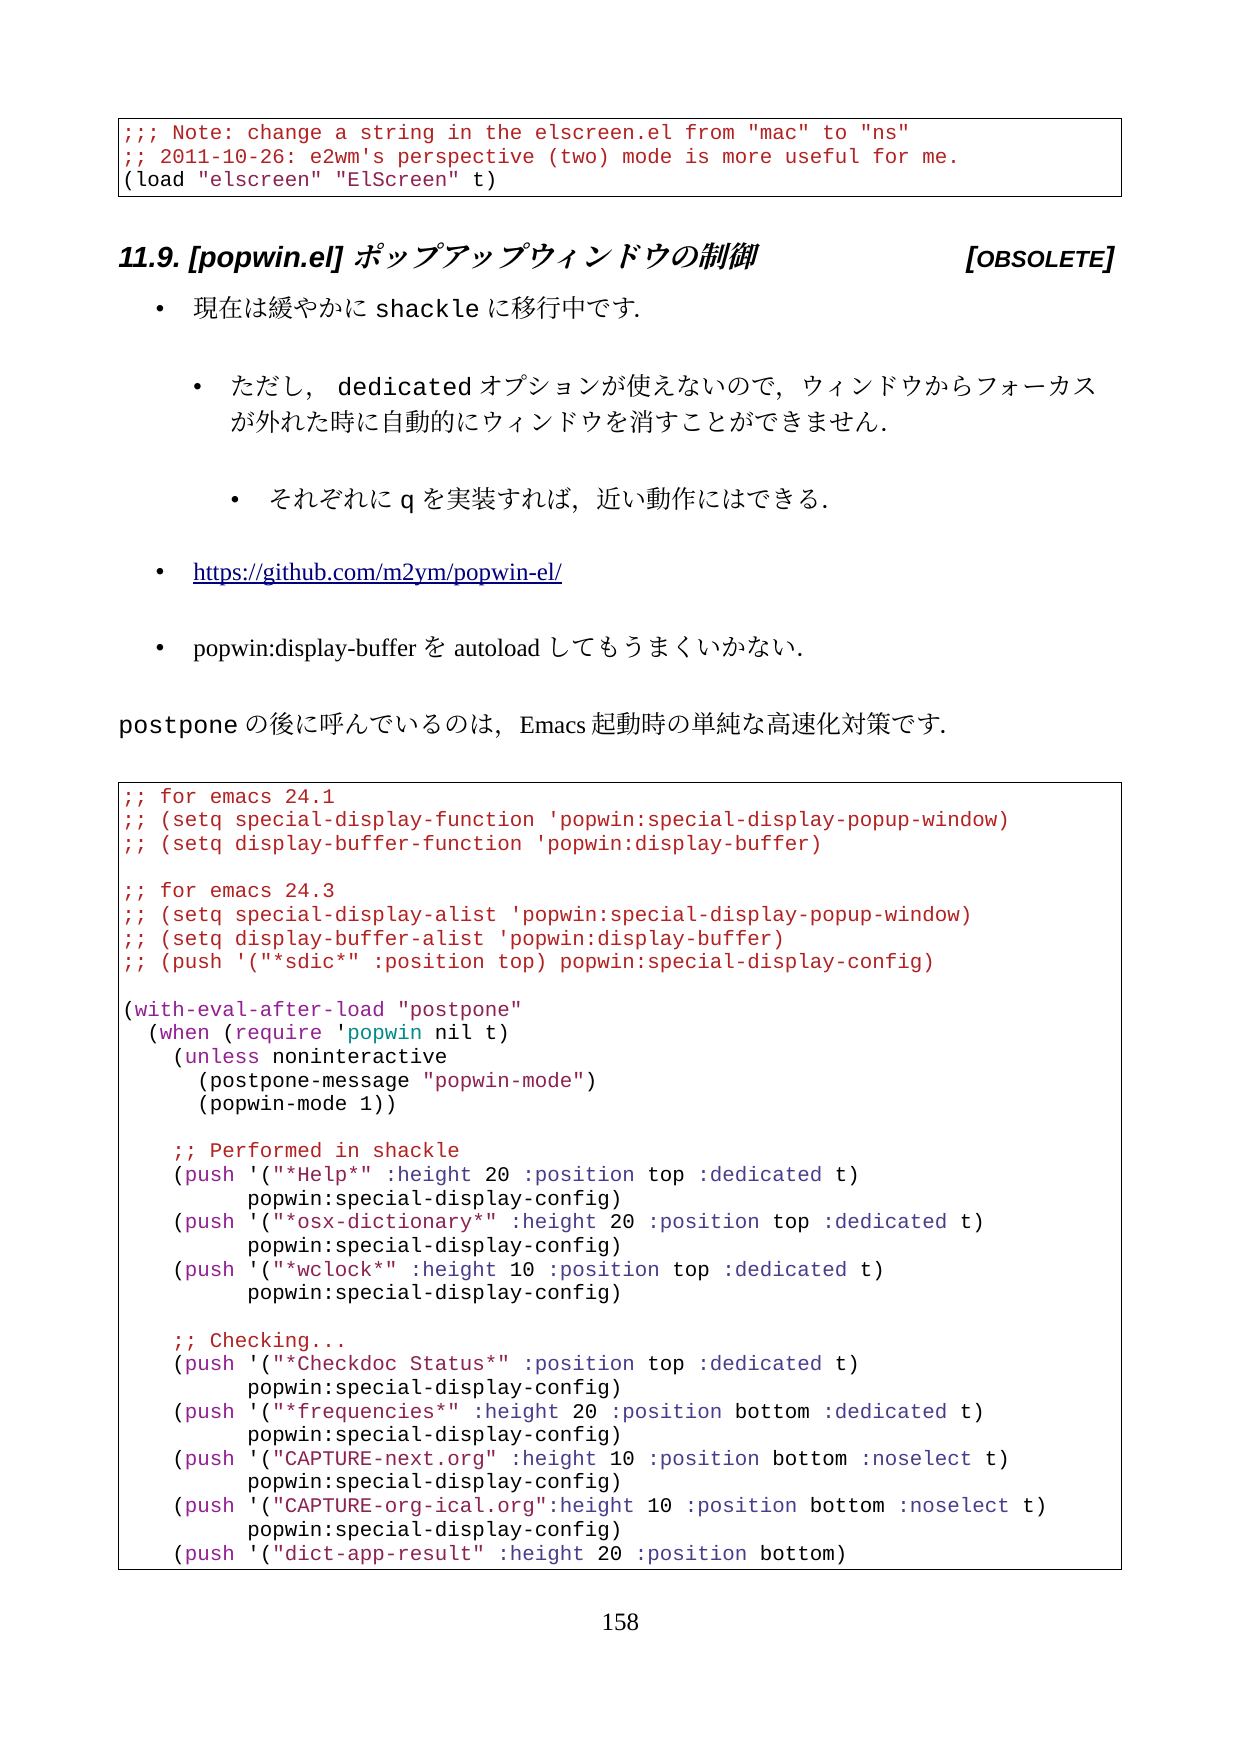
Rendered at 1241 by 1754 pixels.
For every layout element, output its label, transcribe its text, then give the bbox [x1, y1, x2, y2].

text ;; (push '("*sdic*" :position top) popwin:special-display-config) [119, 947, 1121, 971]
text popwin:special-display-config) [119, 1184, 1121, 1207]
text popwin:special-display-config) [119, 1515, 1121, 1538]
text postpone の後に呼んでいるのは，Emacs起動時の単純な高速化対策です． [118, 704, 1122, 769]
list それぞれに q を実装すれば，近い動作にはできる． [231, 480, 1122, 545]
text (push '("*wclock*" :height 10 :position top :dedicated t) [119, 1255, 1121, 1278]
list https://github.com/m2ym/popwin-el/ [156, 557, 1122, 615]
text ;; (setq special-display-function 'popwin:special-display-popup-window) [119, 806, 1121, 829]
text popwin:special-display-config) [119, 1278, 1121, 1302]
text ;; (setq special-display-alist 'popwin:special-display-popup-window) [119, 900, 1121, 924]
text ;; 2011-10-26: e2wm's perspective (two) mode is more useful for me. [119, 142, 1121, 165]
text popwin:special-display-config) [119, 1373, 1121, 1397]
text (push '("*Checkdoc Status*" :position top :dedicated t) [119, 1349, 1121, 1373]
text (push '("*frequencies*" :height 20 :position bottom :dedicated t) [119, 1397, 1121, 1420]
text popwin:special-display-config) [119, 1420, 1121, 1444]
list ただし， dedicated オプションが使えないので，ウィンドウからフォーカスが外れた時に自動的にウィンドウを消すことができません． [193, 366, 1122, 467]
text (push '("*Help*" :height 20 :position top :dedicated t) [119, 1160, 1121, 1184]
text ;; for emacs 24.1 [119, 783, 1121, 806]
text popwin:special-display-config) [119, 1468, 1121, 1491]
text (load "elscreen" "ElScreen" t) [119, 165, 1121, 196]
text (push '("*osx-dictionary*" :height 20 :position top :dedicated t) [119, 1207, 1121, 1231]
text ;; (setq display-buffer-function 'popwin:display-buffer) [119, 829, 1121, 853]
text (with-eval-after-load "postpone" [119, 995, 1121, 1018]
list popwin:display-buffer を autoload してもうまくいかない． [156, 627, 1122, 692]
text ;; (setq display-buffer-alist 'popwin:display-buffer) [119, 924, 1121, 947]
text popwin:special-display-config) [119, 1231, 1121, 1255]
text (unless noninteractive [119, 1042, 1121, 1066]
text ;; Performed in shackle [119, 1137, 1121, 1160]
text (when (require 'popwin nil t) [119, 1018, 1121, 1042]
text (push '("dict-app-result" :height 20 :position bottom) [119, 1538, 1121, 1569]
subtitle [popwin.el] ポップアップウィンドウの制御 [obsolete] [118, 234, 1122, 276]
list 現在は緩やかに shackle に移行中です． [156, 289, 1122, 354]
text (push '("CAPTURE-org-ical.org":height 10 :position bottom :noselect t) [119, 1491, 1121, 1515]
text ;;; Note: change a string in the elscreen.el from "mac" to "ns" [119, 119, 1121, 142]
text ;; for emacs 24.3 [119, 876, 1121, 900]
text ;; Checking... [119, 1326, 1121, 1349]
text (push '("CAPTURE-next.org" :height 10 :position bottom :noselect t) [119, 1444, 1121, 1468]
text (postpone-message "popwin-mode") [119, 1066, 1121, 1089]
text (popwin-mode 1)) [119, 1089, 1121, 1113]
